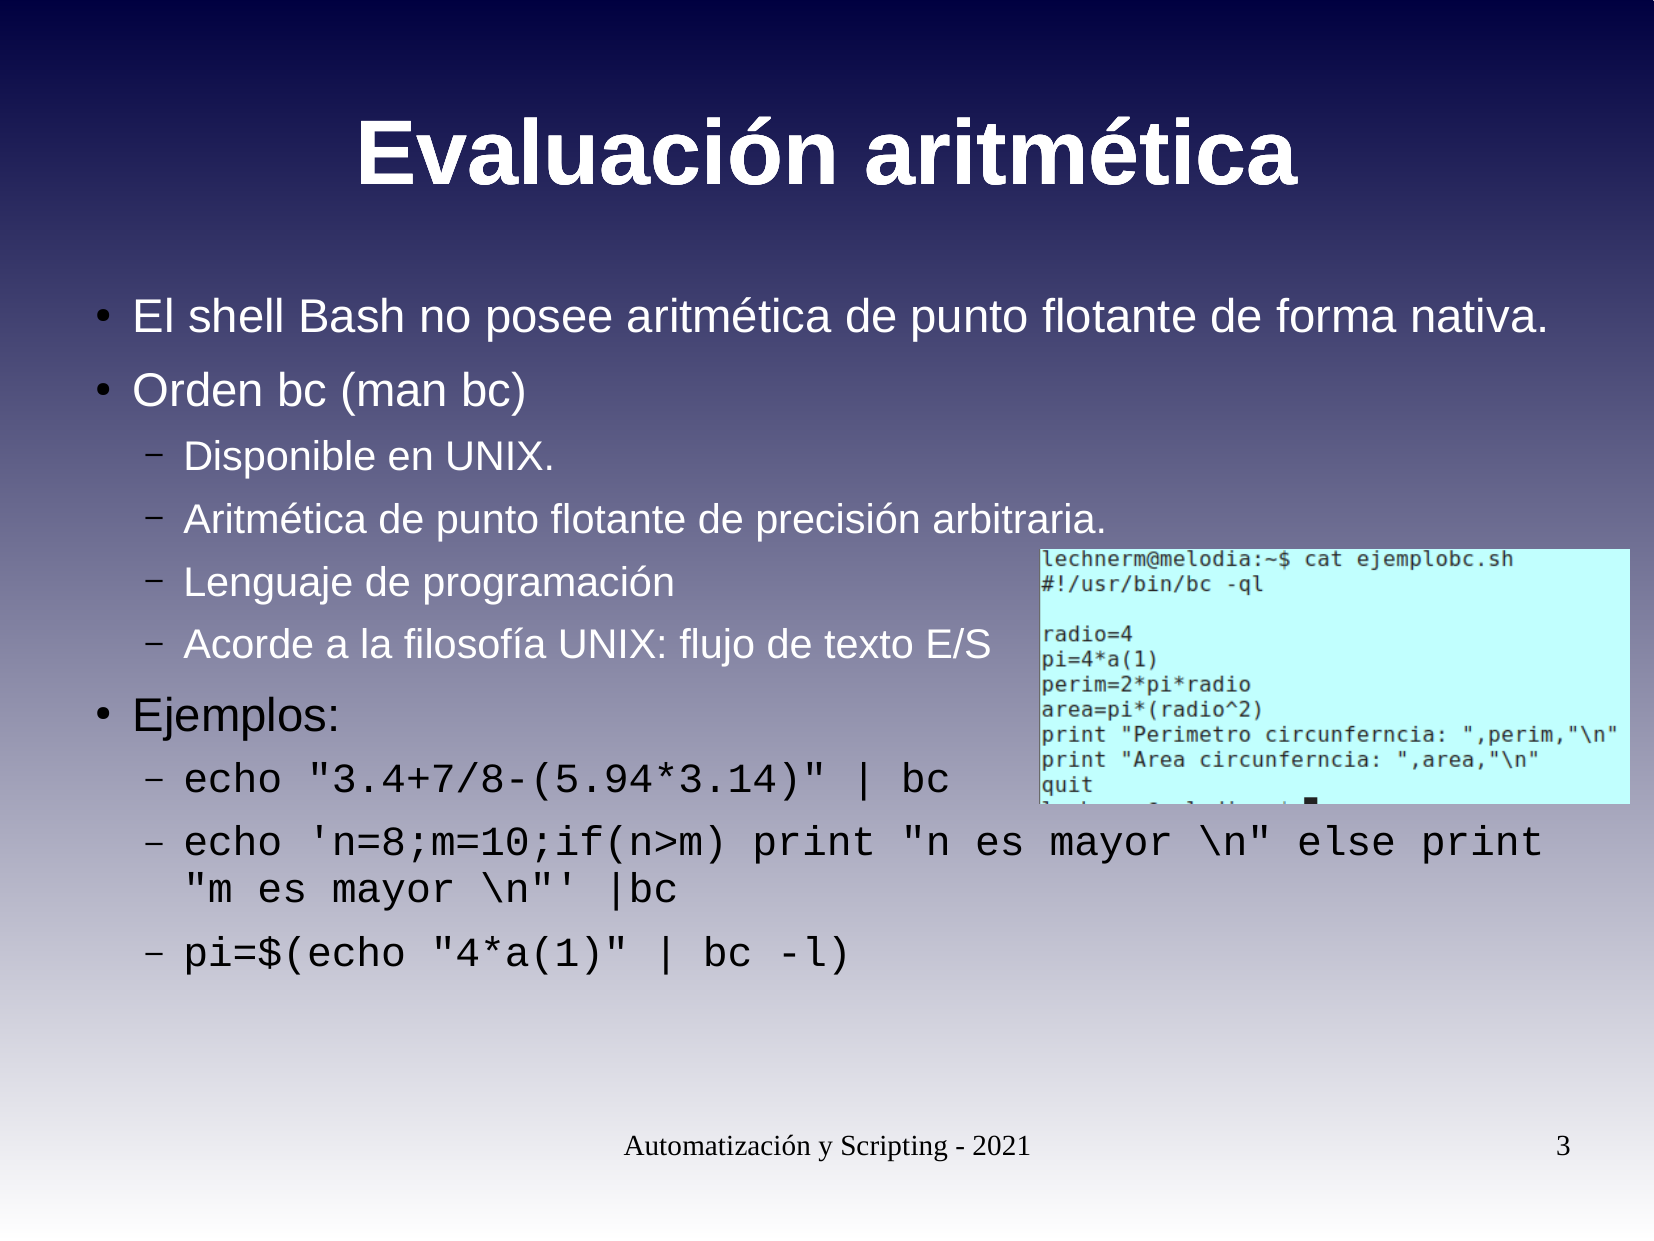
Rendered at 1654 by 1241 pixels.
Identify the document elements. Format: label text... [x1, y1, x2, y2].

list El shell Bash no posee aritmética de punto flotante de forma nativa. Orden bc (man bc) Disponible en UNIX. Aritmética de punto flotante de precisión arbitraria. Lenguaje de programación Acorde a la filosofía UNIX: flujo de texto E/S Ejemplos: echo "3.4+7/8-(5.94*3.14)" | bc echo 'n=8;m=10;if(n>m) print "n es mayor \n" else print "m es mayor \n"' |bc pi=$(echo "4*a(1)" | bc -l) [82, 290, 1571, 1010]
picture [1039, 549, 1630, 804]
title Evaluación aritmética [82, 49, 1571, 257]
